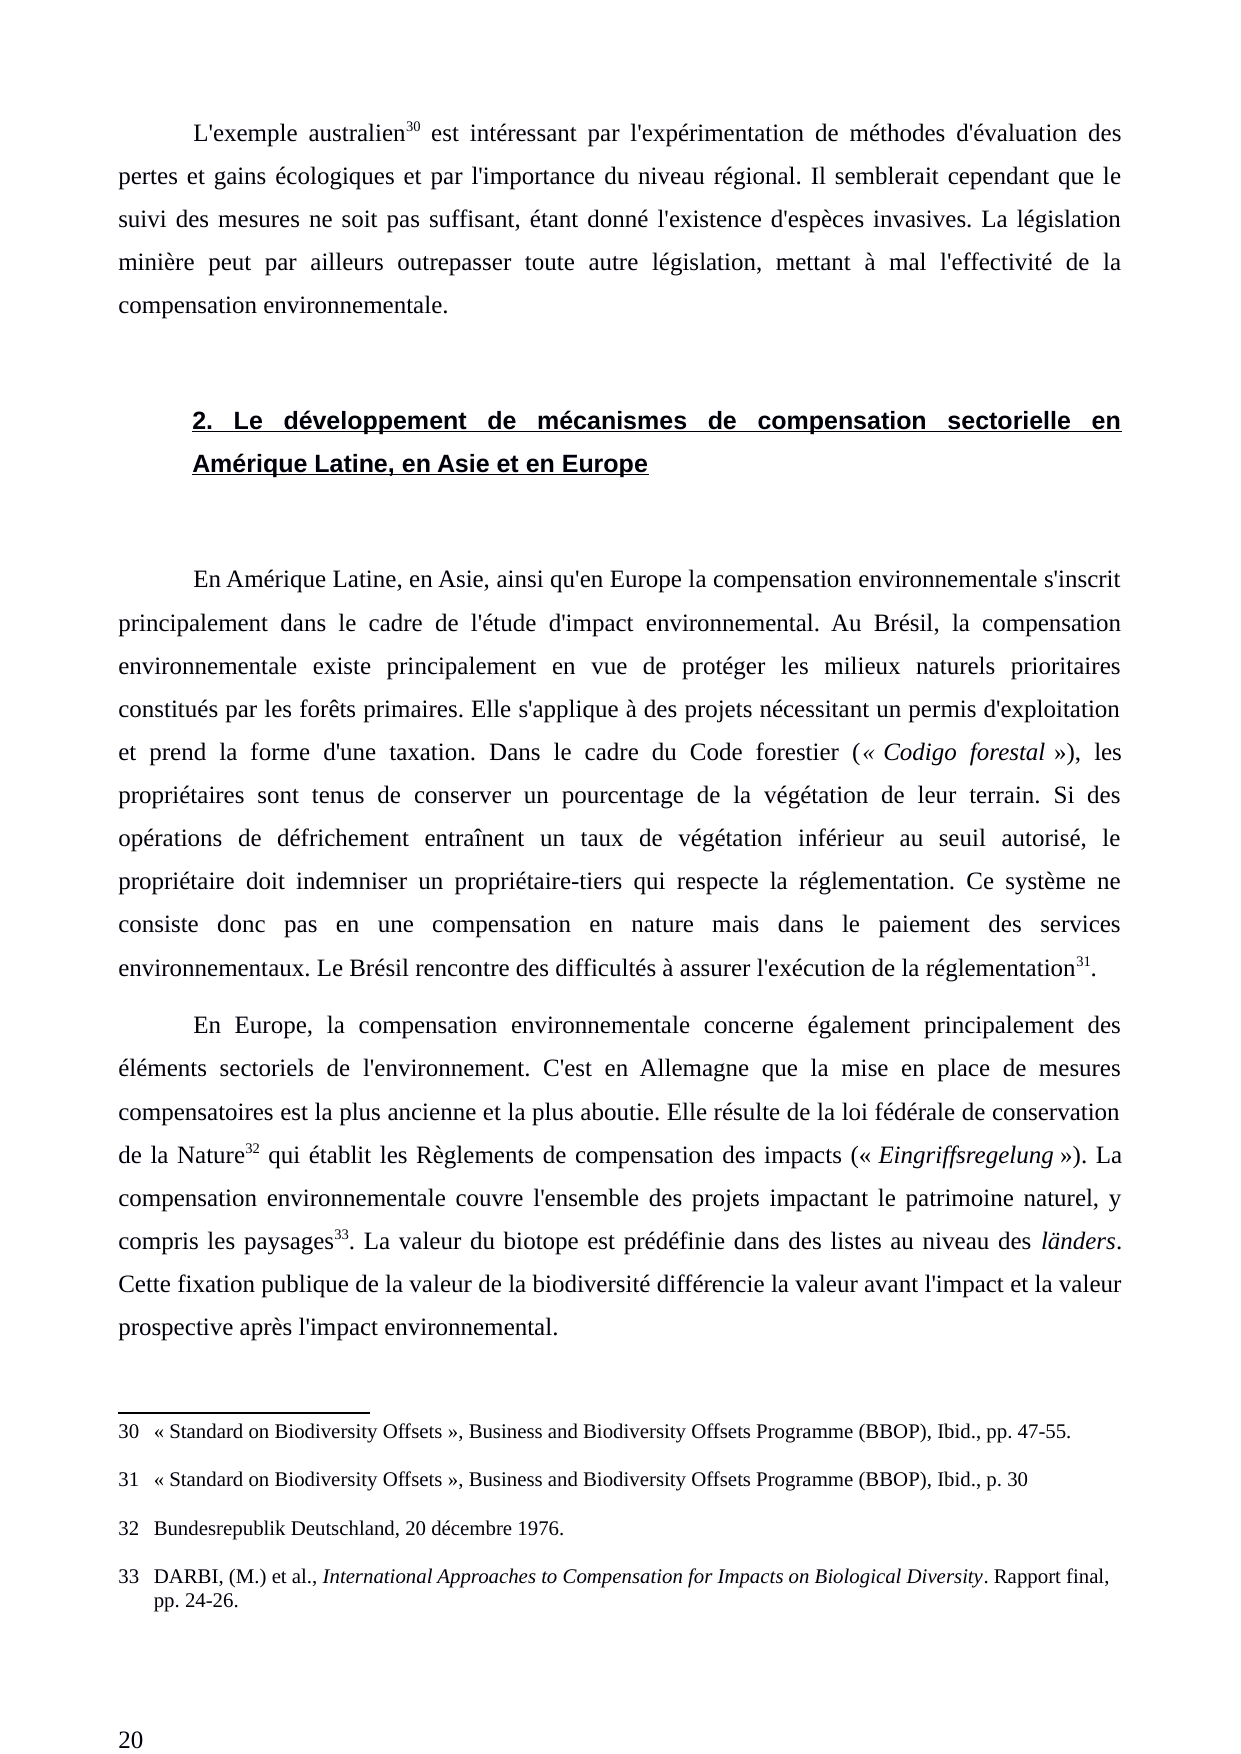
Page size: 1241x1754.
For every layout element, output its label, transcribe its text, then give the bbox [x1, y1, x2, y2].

text Bundesrepublik Deutschland, 20 décembre 1976. [118, 1516, 1122, 1539]
text Amérique Latine, en Asie et en Europe [192, 432, 1122, 478]
text 2. Le développement de mécanismes de compensation sectorielle en [192, 406, 1122, 431]
text En Amérique Latine, en Asie, ainsi qu'en Europe la compensation environnementale s'inscrit principalement dans le cadre de l'étude d'impact environnemental. Au Brésil, la compensation environnementale existe principalement en vue de protéger les milieux naturels prioritaires constitués par les forêts primaires. Elle s'applique à des projets nécessitant un permis d'exploitation et prend la forme d'une taxation. Dans le cadre du Code forestier (« Codigo forestal »), les propriétaires sont tenus de conserver un pourcentage de la végétation de leur terrain. Si des opérations de défrichement entraînent un taux de végétation inférieur au seuil autorisé, le propriétaire doit indemniser un propriétaire-tiers qui respecte la réglementation. Ce système ne consiste donc pas en une compensation en nature mais dans le paiement des services environnementaux. Le Brésil rencontre des difficultés à assurer l'exécution de la réglementation. [118, 564, 1122, 981]
text « Standard on Biodiversity Offsets », Business and Biodiversity Offsets Programme (BBOP), Ibid., pp. 47-55. [118, 1419, 1122, 1443]
text En Europe, la compensation environnementale concerne également principalement des éléments sectoriels de l'environnement. C'est en Allemagne que la mise en place de mesures compensatoires est la plus ancienne et la plus aboutie. Elle résulte de la loi fédérale de conservation de la Nature qui établit les Règlements de compensation des impacts (« Eingriffsregelung »). La compensation environnementale couvre l'ensemble des projets impactant le patrimoine naturel, y compris les paysages. La valeur du biotope est prédéfinie dans des listes au niveau des länders. Cette fixation publique de la valeur de la biodiversité différencie la valeur avant l'impact et la valeur prospective après l'impact environnemental. [118, 1010, 1122, 1341]
text « Standard on Biodiversity Offsets », Business and Biodiversity Offsets Programme (BBOP), Ibid., p. 30 [118, 1467, 1122, 1491]
text L'exemple australien est intéressant par l'expérimentation de méthodes d'évaluation des pertes et gains écologiques et par l'importance du niveau régional. Il semblerait cependant que le suivi des mesures ne soit pas suffisant, étant donné l'existence d'espèces invasives. La législation minière peut par ailleurs outrepasser toute autre législation, mettant à mal l'effectivité de la compensation environnementale. [118, 118, 1122, 319]
text DARBI, (M.) et al., International Approaches to Compensation for Impacts on Biological Diversity. Rapport final, pp. 24-26. [118, 1564, 1122, 1612]
